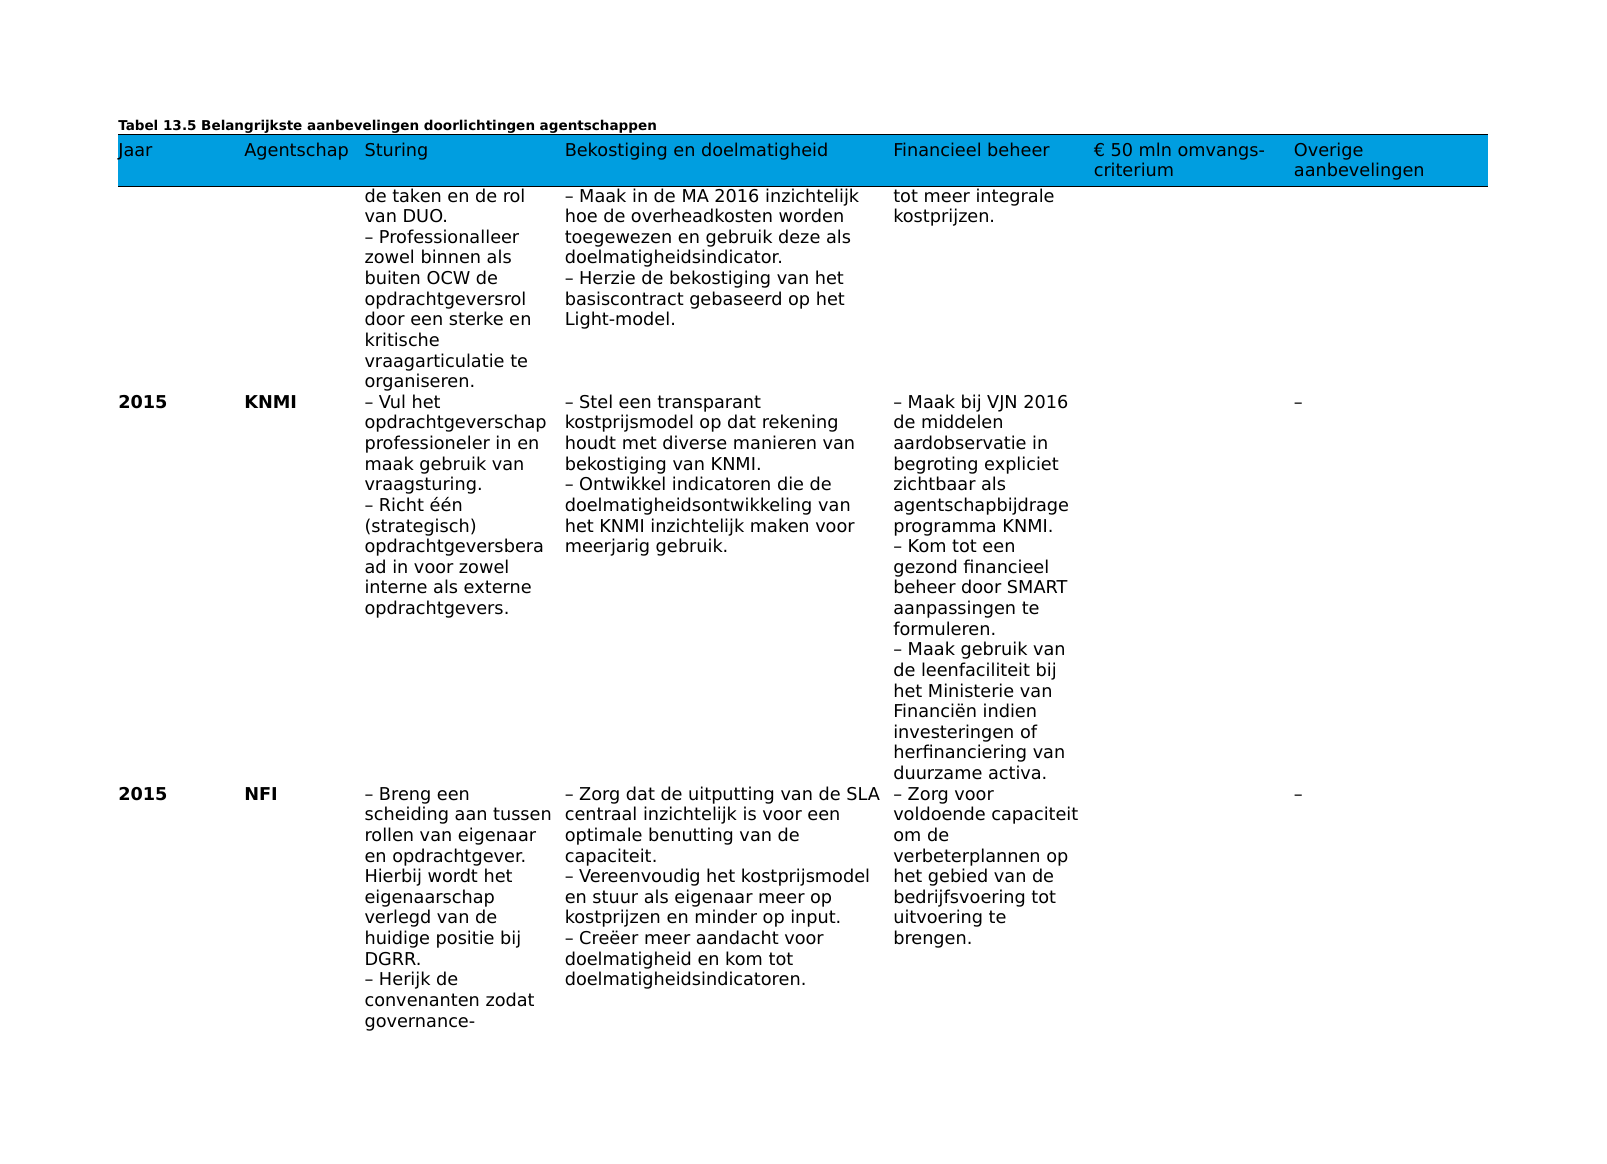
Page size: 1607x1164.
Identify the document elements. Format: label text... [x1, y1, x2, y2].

table_cell – [1288, 392, 1488, 784]
table_cell Sturing [359, 135, 559, 186]
table_cell – Zorg voor voldoende capaciteit om de verbeterplannen op het gebied van de bedrijfsvoering tot uitvoering te brengen. [887, 784, 1087, 1031]
table_cell Jaar [118, 135, 238, 186]
table_cell – Vul het opdrachtgeverschap professioneler in en maak gebruik van vraagsturing. – Richt één (strategisch) opdrachtgeversberaad in voor zowel interne als externe opdrachtgevers. [359, 392, 559, 784]
table_cell – Stel een transparant kostprijsmodel op dat rekening houdt met diverse manieren van bekostiging van KNMI. – Ontwikkel indicatoren die de doelmatigheidsontwikkeling van het KNMI inzichtelijk maken voor meerjarig gebruik. [559, 392, 887, 784]
table_cell NFI [238, 784, 358, 1031]
table_cell [1088, 187, 1288, 392]
table_cell € 50 mln omvangs-criterium [1088, 135, 1288, 186]
table_cell 2015 [118, 392, 238, 784]
table_cell – Maak bij VJN 2016 de middelen aardobservatie in begroting expliciet zichtbaar als agentschapbijdrage programma KNMI. – Kom tot een gezond financieel beheer door SMART aanpassingen te formuleren. – Maak gebruik van de leenfaciliteit bij het Ministerie van Financiën indien investeringen of herfinanciering van duurzame activa. [887, 392, 1087, 784]
table_cell – Breng een scheiding aan tussen rollen van eigenaar en opdrachtgever. Hierbij wordt het eigenaarschap verlegd van de huidige positie bij DGRR. – Herijk de convenanten zodat governance- [359, 784, 559, 1031]
table_cell [238, 187, 358, 392]
table_cell Overige aanbevelingen [1288, 135, 1488, 186]
table_cell de taken en de rol van DUO. – Professionalleer zowel binnen als buiten OCW de opdrachtgeversrol door een sterke en kritische vraagarticulatie te organiseren. [359, 187, 559, 392]
table_cell [118, 187, 238, 392]
table_cell Bekostiging en doelmatigheid [559, 135, 887, 186]
table_cell – Zorg dat de uitputting van de SLA centraal inzichtelijk is voor een optimale benutting van de capaciteit. – Vereenvoudig het kostprijsmodel en stuur als eigenaar meer op kostprijzen en minder op input. – Creëer meer aandacht voor doelmatigheid en kom tot doelmatigheidsindicatoren. [559, 784, 887, 1031]
table_cell [1088, 392, 1288, 784]
table_cell [1088, 784, 1288, 1031]
table_cell 2015 [118, 784, 238, 1031]
table_cell – [1288, 784, 1488, 1031]
table_cell Financieel beheer [887, 135, 1087, 186]
table_cell KNMI [238, 392, 358, 784]
table_cell [1288, 187, 1488, 392]
table_header Tabel 13.5 Belangrijkste aanbevelingen doorlichtingen agentschappen [118, 118, 1488, 134]
table_cell Agentschap [238, 135, 358, 186]
table_cell – Maak in de MA 2016 inzichtelijk hoe de overheadkosten worden toegewezen en gebruik deze als doelmatigheidsindicator. – Herzie de bekostiging van het basiscontract gebaseerd op het Light-model. [559, 187, 887, 392]
table_cell tot meer integrale kostprijzen. [887, 187, 1087, 392]
